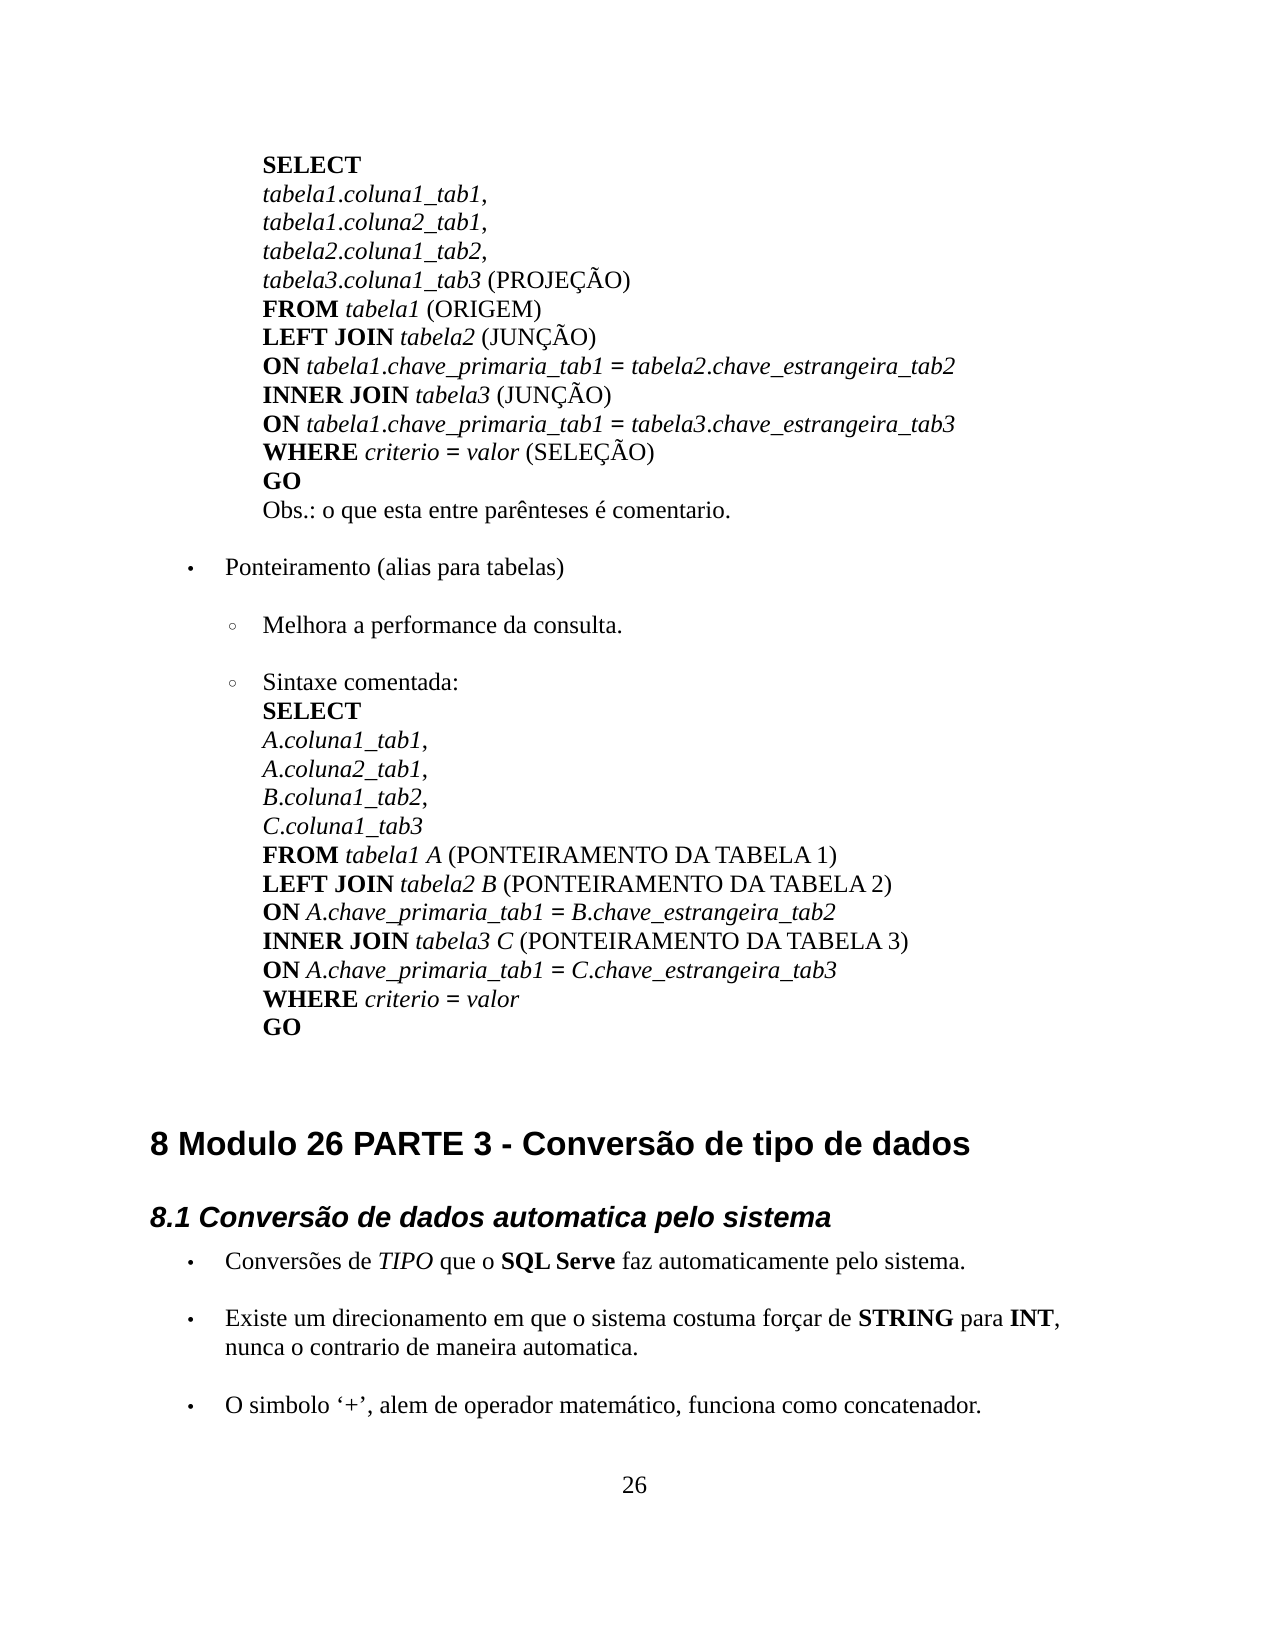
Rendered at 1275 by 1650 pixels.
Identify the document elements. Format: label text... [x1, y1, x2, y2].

subtitle 8.1 Conversão de dados automatica pelo sistema [150, 1200, 1125, 1233]
list Existe um direcionamento em que o sistema costuma forçar de STRING para INT, nunca o contrario de maneira automatica. [187, 1303, 1125, 1390]
list Sintaxe comentada: SELECT A.coluna1_tab1, A.coluna2_tab1, B.coluna1_tab2, C.coluna1_tab3 FROM tabela1 A (PONTEIRAMENTO DA TABELA 1) LEFT JOIN tabela2 B (PONTEIRAMENTO DA TABELA 2) ON A.chave_primaria_tab1 = B.chave_estrangeira_tab2 INNER JOIN tabela3 C (PONTEIRAMENTO DA TABELA 3) ON A.chave_primaria_tab1 = C.chave_estrangeira_tab3 WHERE criterio = valor GO [225, 667, 1125, 1070]
list Melhora a performance da consulta. [225, 610, 1125, 667]
list O simbolo ‘+’, alem de operador matemático, funciona como concatenador. [187, 1390, 1125, 1418]
list Conversões de TIPO que o SQL Serve faz automaticamente pelo sistema. [187, 1246, 1125, 1303]
list SELECT tabela1.coluna1_tab1, tabela1.coluna2_tab1, tabela2.coluna1_tab2, tabela3.coluna1_tab3 (PROJEÇÃO) FROM tabela1 (ORIGEM) LEFT JOIN tabela2 (JUNÇÃO) ON tabela1.chave_primaria_tab1 = tabela2.chave_estrangeira_tab2 INNER JOIN tabela3 (JUNÇÃO) ON tabela1.chave_primaria_tab1 = tabela3.chave_estrangeira_tab3 WHERE criterio = valor (SELEÇÃO) GO Obs.: o que esta entre parênteses é comentario. [225, 150, 1125, 552]
list Ponteiramento (alias para tabelas) [187, 552, 1125, 610]
subtitle 8 Modulo 26 PARTE 3 - Conversão de tipo de dados [150, 1124, 1125, 1162]
